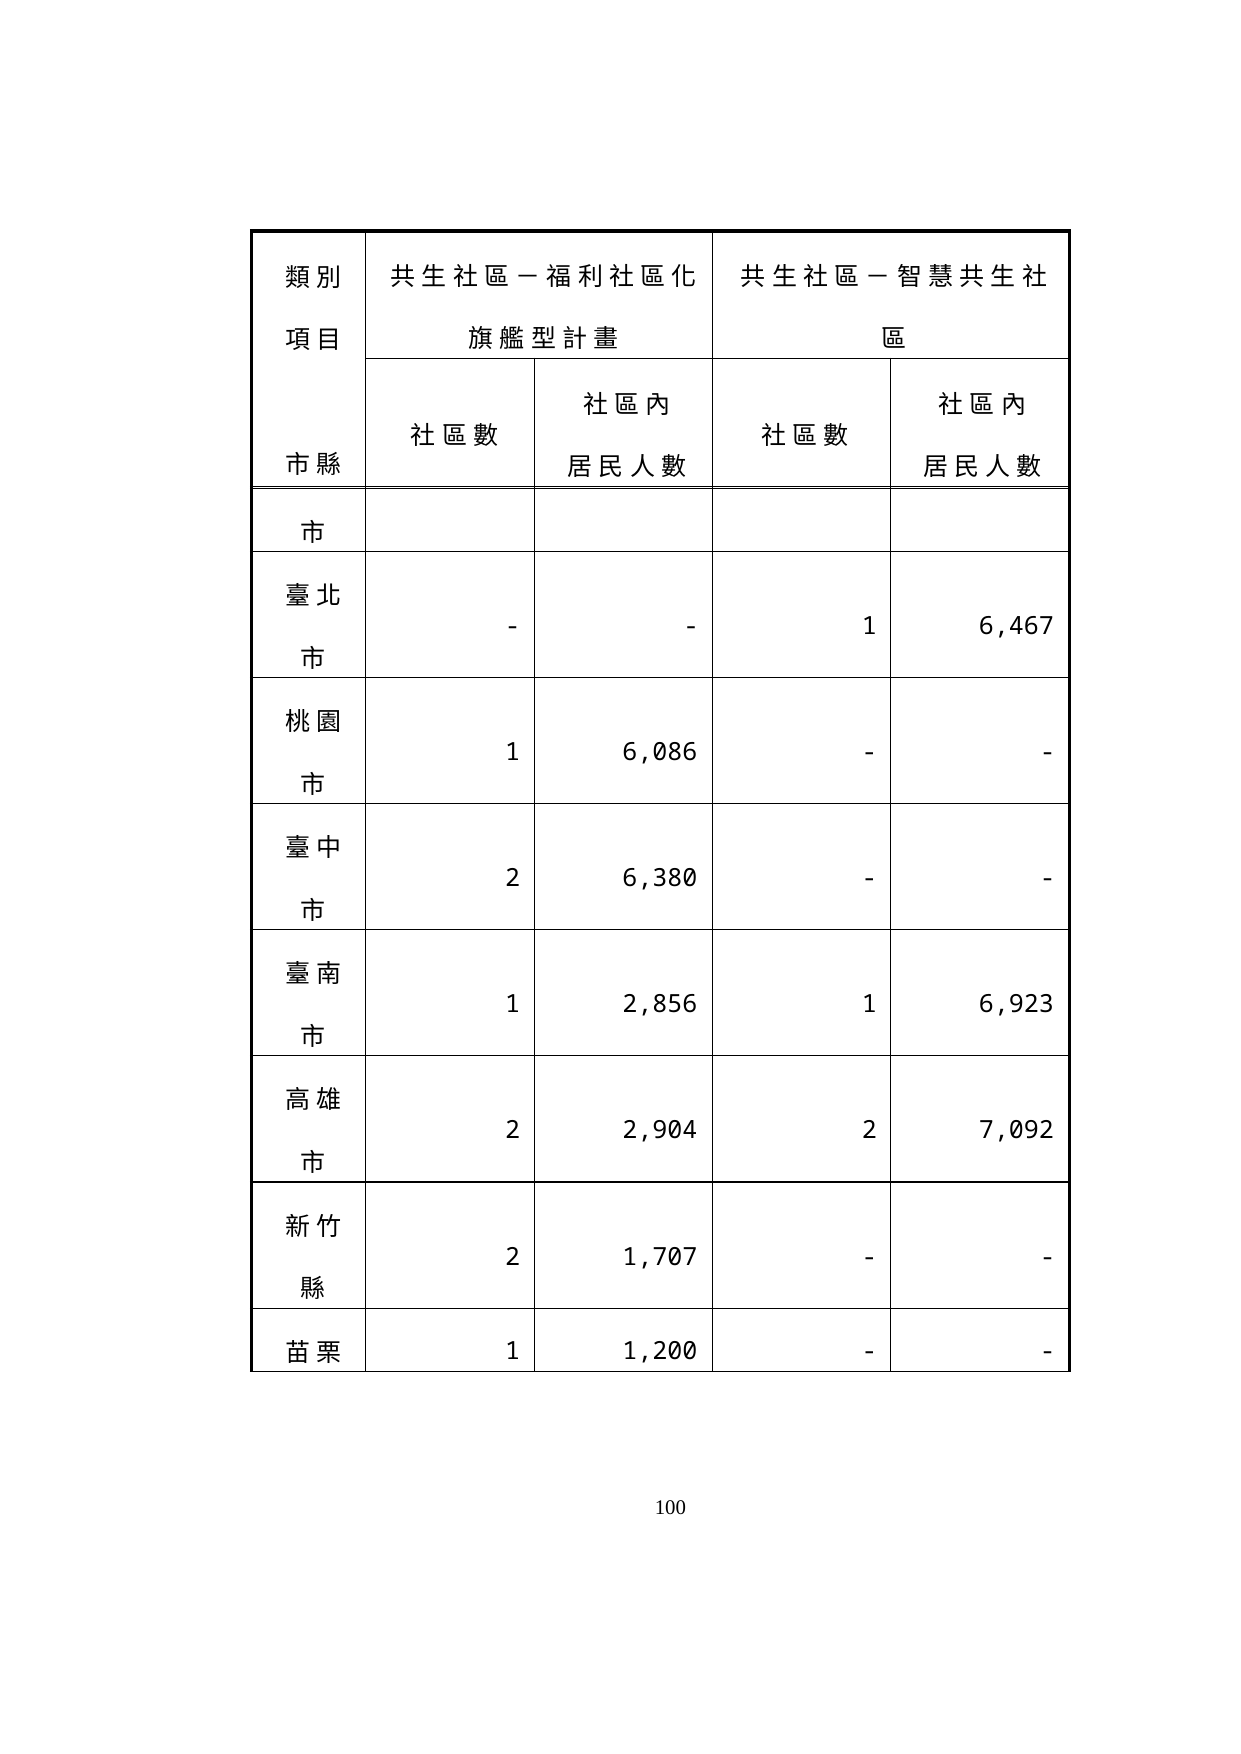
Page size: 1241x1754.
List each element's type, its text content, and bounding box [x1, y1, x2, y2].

table_header 類別 項目 市縣 [253, 233, 365, 486]
table_cell 2 [713, 1056, 890, 1181]
table_cell [891, 489, 1068, 551]
table_cell 1 [713, 930, 890, 1055]
table_cell - [366, 552, 534, 677]
table_cell 高雄市 [253, 1056, 365, 1181]
table_cell [535, 489, 712, 551]
table_cell 1 [366, 678, 534, 803]
table_cell - [891, 1183, 1068, 1307]
table_cell - [713, 1309, 890, 1371]
table_cell 6,086 [535, 678, 712, 803]
table_cell 2,856 [535, 930, 712, 1055]
table_cell 社區數 [366, 359, 534, 486]
table_cell 臺北市 [253, 552, 365, 677]
table_cell 2 [366, 804, 534, 929]
table_cell - [891, 804, 1068, 929]
table_cell - [713, 804, 890, 929]
table_cell 6,923 [891, 930, 1068, 1055]
table_cell 2 [366, 1183, 534, 1307]
table_cell 1 [366, 1309, 534, 1371]
table_cell 市 [253, 489, 365, 551]
table_cell [366, 489, 534, 551]
table_cell 1,200 [535, 1309, 712, 1371]
table_cell 2 [366, 1056, 534, 1181]
table_cell 6,467 [891, 552, 1068, 677]
table_cell 7,092 [891, 1056, 1068, 1181]
table_cell 社區數 [713, 359, 890, 486]
table_cell 新竹縣 [253, 1183, 365, 1307]
table_cell 2,904 [535, 1056, 712, 1181]
table_cell - [535, 552, 712, 677]
table_cell 苗栗 [253, 1309, 365, 1371]
table_cell 社區內 居民人數 [535, 359, 712, 486]
table_cell 1 [713, 552, 890, 677]
table_cell 臺中市 [253, 804, 365, 929]
table_cell 臺南市 [253, 930, 365, 1055]
table_cell - [713, 678, 890, 803]
table_header 共生社區－福利社區化 旗艦型計畫 [366, 233, 712, 357]
table_cell 桃園市 [253, 678, 365, 803]
table_cell [713, 489, 890, 551]
table_cell 社區內 居民人數 [891, 359, 1068, 486]
table_cell - [891, 678, 1068, 803]
table_cell 6,380 [535, 804, 712, 929]
table_cell 1,707 [535, 1183, 712, 1307]
table_header 共生社區－智慧共生社區 [713, 233, 1068, 357]
table_cell - [713, 1183, 890, 1307]
table_cell - [891, 1309, 1068, 1371]
table_cell 1 [366, 930, 534, 1055]
